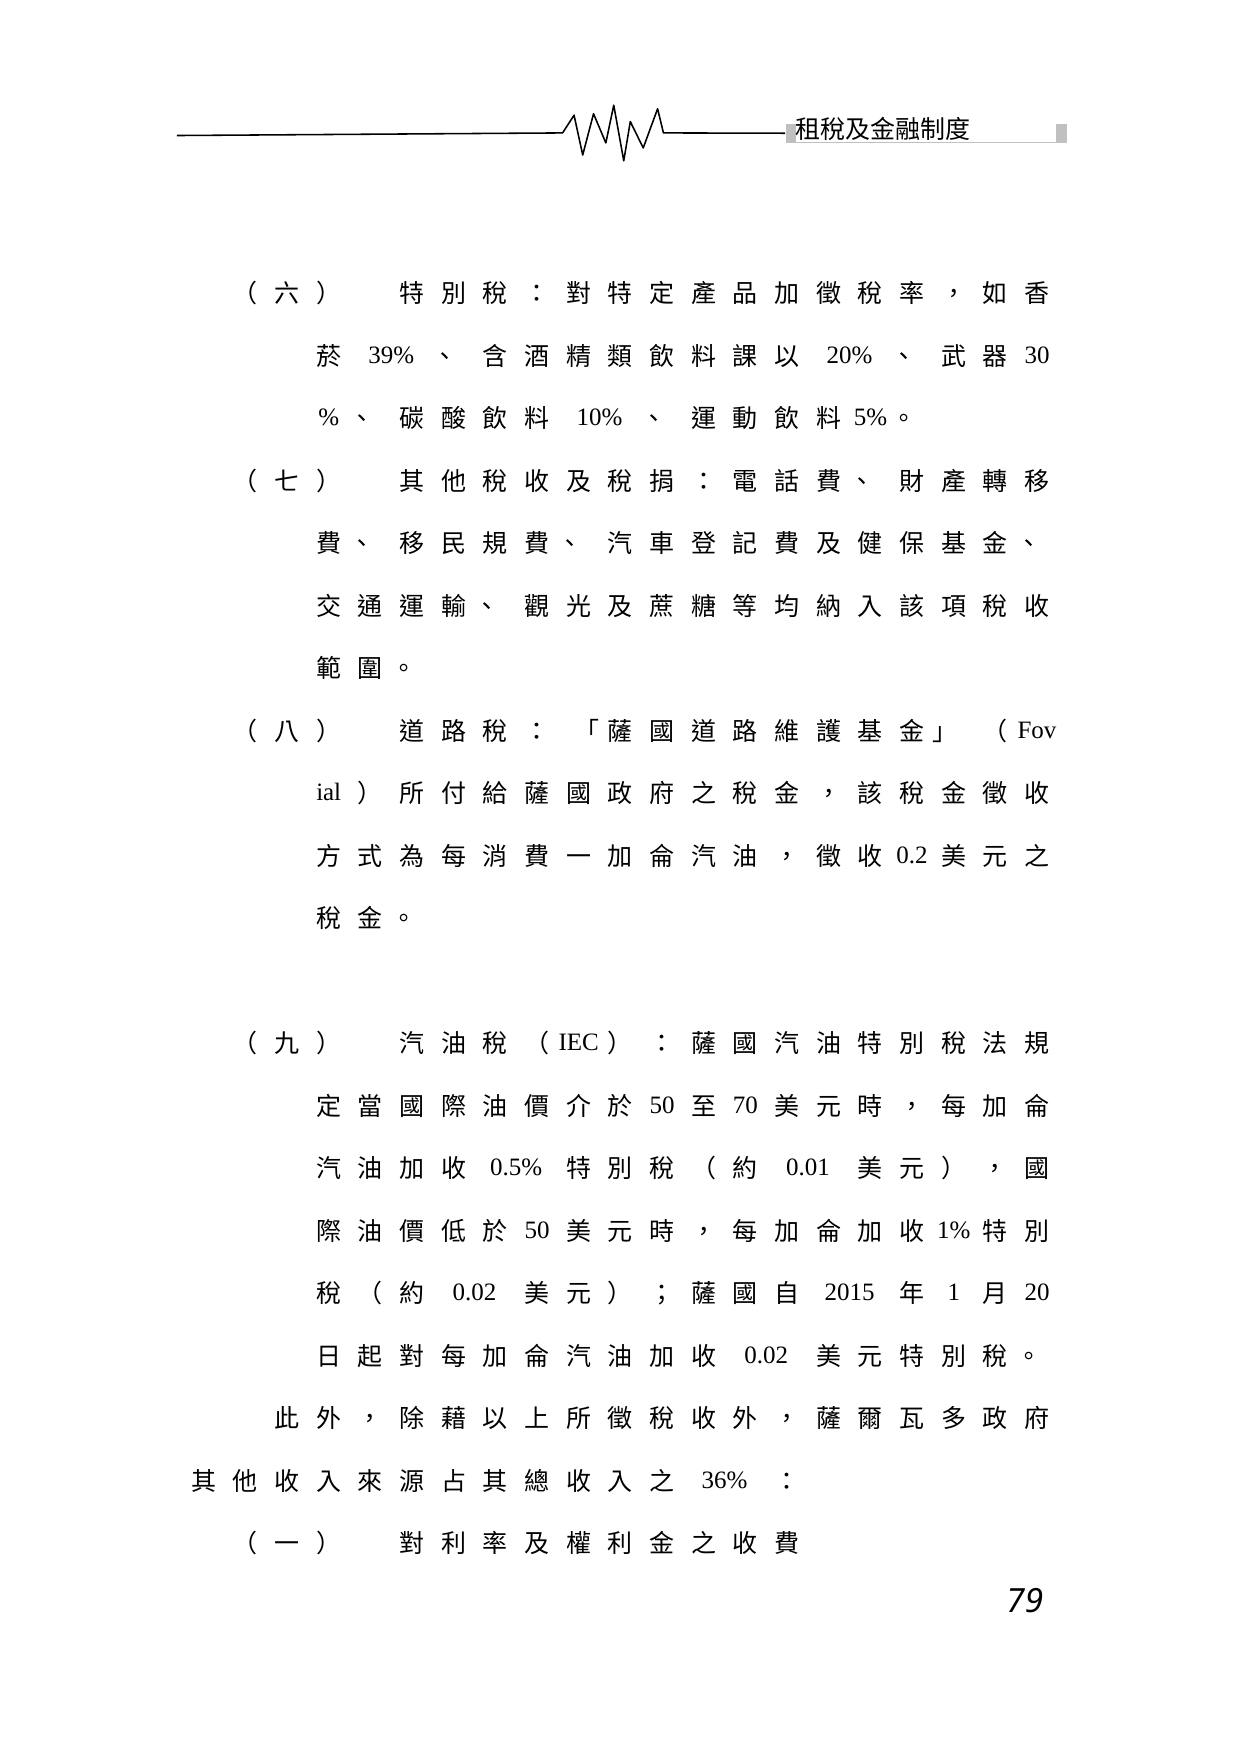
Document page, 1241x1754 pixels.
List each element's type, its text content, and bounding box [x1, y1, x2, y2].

text （八） 道路稅：「薩國道路維護基金」（Fovial）所付給薩國政府之稅金，該稅金徵收方式為每消費一加侖汽油，徵收0.2美元之稅金。 [207, 688, 1058, 938]
text 此外，除藉以上所徵稅收外，薩爾瓦多政府其他收入來源占其總收入之36%： [183, 1375, 1058, 1500]
text （九） 汽油稅（IEC）：薩國汽油特別稅法規定當國際油價介於50至70美元時，每加侖汽油加收0.5%特別稅（約0.01美元），國際油價低於50美元時，每加侖加收1%特別稅（約0.02美元）；薩國自2015年1月20日起對每加侖汽油加收0.02美元特別稅。 [207, 1000, 1058, 1375]
text （一） 對利率及權利金之收費 [207, 1500, 1058, 1563]
text （六） 特別稅：對特定產品加徵稅率，如香菸39%、含酒精類飲料課以20%、武器30%、碳酸飲料10%、運動飲料5%。 [207, 250, 1058, 438]
text （七） 其他稅收及稅捐：電話費、財產轉移費、移民規費、汽車登記費及健保基金、交通運輸、觀光及蔗糖等均納入該項稅收範圍。 [207, 438, 1058, 688]
